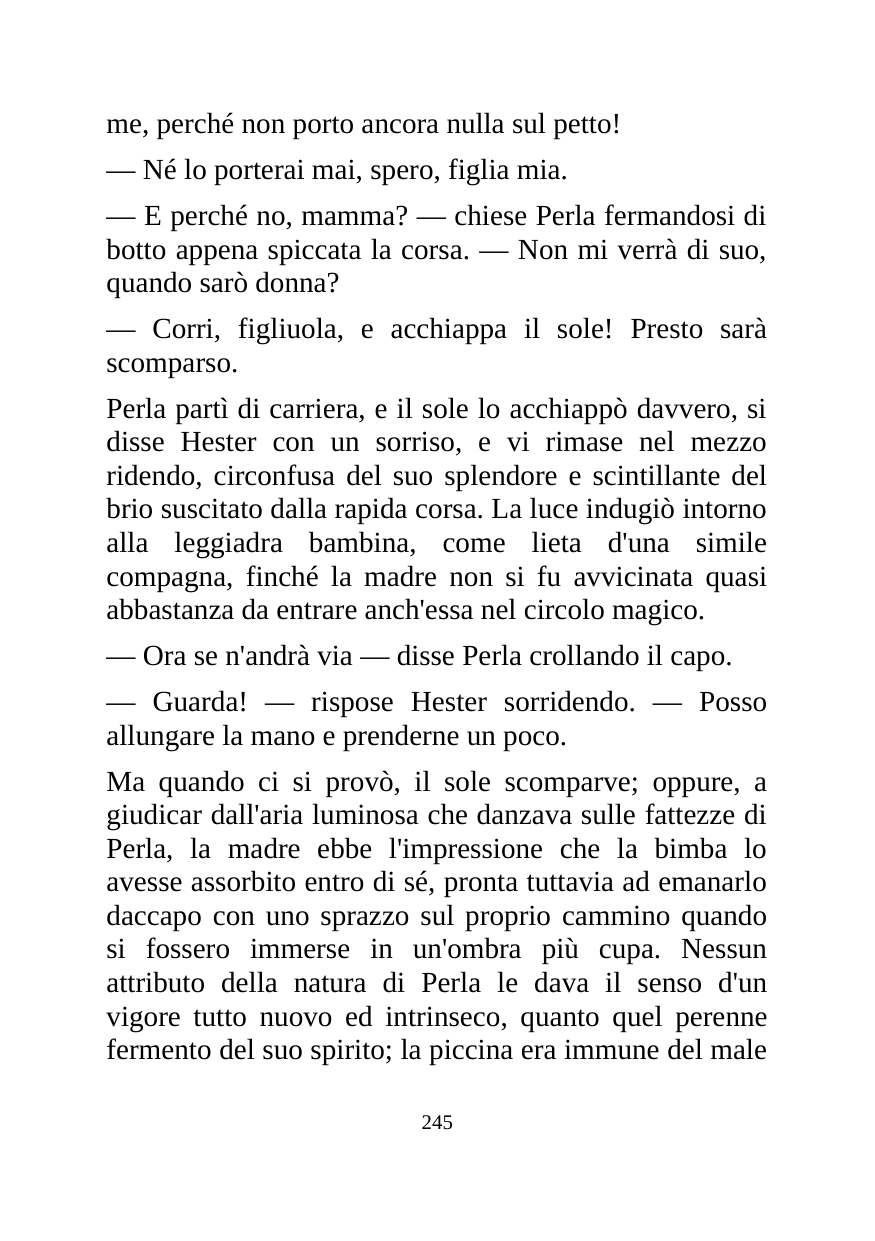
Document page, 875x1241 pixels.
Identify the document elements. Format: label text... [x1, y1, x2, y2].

text — E perché no, mamma? — chiese Perla fermandosi di botto appena spiccata la corsa. — Non mi verrà di suo, quando sarò donna? [106, 198, 768, 299]
text — Ora se n'andrà via — disse Perla crollando il capo. [106, 638, 768, 672]
text me, perché non porto ancora nulla sul petto! [106, 106, 768, 140]
text — Guarda! — rispose Hester sorridendo. — Posso allungare la mano e prenderne un poco. [106, 684, 768, 751]
text — Corri, figliuola, e acchiappa il sole! Presto sarà scomparso. [106, 311, 768, 378]
text Ma quando ci si provò, il sole scomparve; oppure, a giudicar dall'aria luminosa che danzava sulle fattezze di Perla, la madre ebbe l'impressione che la bimba lo avesse assorbito entro di sé, pronta tuttavia ad emanarlo daccapo con uno sprazzo sul proprio cammino quando si fossero immerse in un'ombra più cupa. Nessun attributo della natura di Perla le dava il senso d'un vigore tutto nuovo ed intrinseco, quanto quel perenne fermento del suo spirito; la piccina era immune del male [106, 764, 768, 1066]
text Perla partì di carriera, e il sole lo acchiappò davvero, si disse Hester con un sorriso, e vi rimase nel mezzo ridendo, circonfusa del suo splendore e scintillante del brio suscitato dalla rapida corsa. La luce indugiò intorno alla leggiadra bambina, come lieta d'una simile compagna, finché la madre non si fu avvicinata quasi abbastanza da entrare anch'essa nel circolo magico. [106, 391, 768, 626]
text — Né lo porterai mai, spero, figlia mia. [106, 152, 768, 186]
